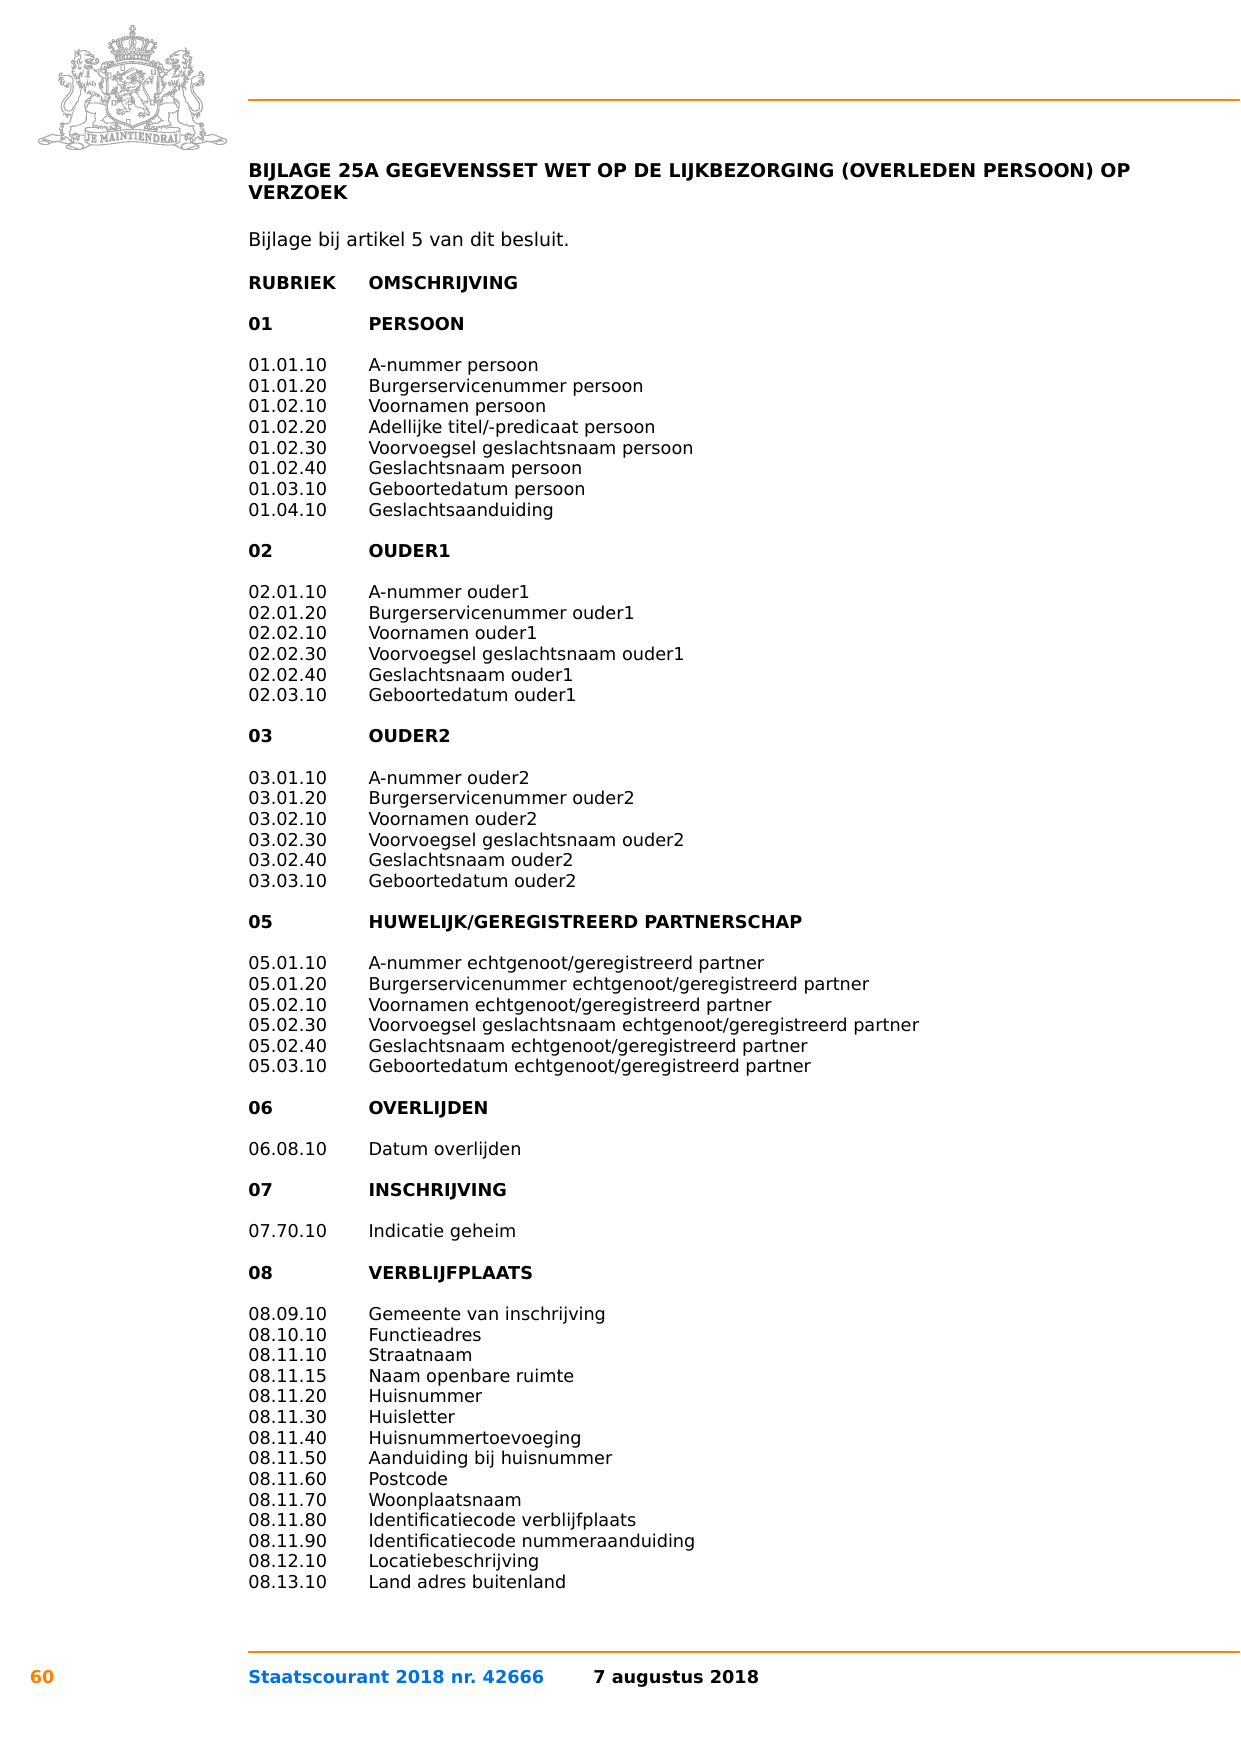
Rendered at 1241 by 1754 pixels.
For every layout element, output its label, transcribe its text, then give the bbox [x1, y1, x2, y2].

table_cell Voornamen persoon [363, 396, 1163, 417]
table_cell 08.11.40 [248, 1428, 362, 1448]
table_cell Locatiebeschrijving [363, 1551, 1163, 1572]
table_cell Voornamen echtgenoot/geregistreerd partner [363, 995, 1163, 1015]
table_cell Voorvoegsel geslachtsnaam echtgenoot/geregistreerd partner [363, 1015, 1163, 1036]
table_cell [248, 747, 362, 768]
table_cell 02.02.30 [248, 644, 362, 664]
table_cell OUDER2 [363, 726, 1163, 747]
table_cell 08.11.20 [248, 1386, 362, 1407]
table_cell [248, 1201, 362, 1221]
table_cell Woonplaatsnaam [363, 1490, 1163, 1510]
table_cell 02.01.10 [248, 582, 362, 603]
table_cell 08.11.90 [248, 1531, 362, 1551]
table_cell [248, 293, 362, 314]
table_cell [363, 293, 1163, 314]
table_cell OVERLIJDEN [363, 1098, 1163, 1118]
table_cell Voorvoegsel geslachtsnaam ouder2 [363, 830, 1163, 850]
table_cell 08.11.60 [248, 1469, 362, 1489]
table_cell [248, 1283, 362, 1304]
table_cell Functieadres [363, 1325, 1163, 1345]
table_cell 08.10.10 [248, 1325, 362, 1345]
table_cell 08.13.10 [248, 1572, 362, 1593]
table_cell 05.01.20 [248, 974, 362, 994]
table_cell [248, 1118, 362, 1139]
table_cell VERBLIJFPLAATS [363, 1263, 1163, 1283]
table_cell 02 [248, 541, 362, 561]
table_cell Voornamen ouder2 [363, 809, 1163, 829]
table_cell [248, 706, 362, 726]
table_cell A-nummer echtgenoot/geregistreerd partner [363, 953, 1163, 974]
table_cell 01.01.10 [248, 355, 362, 376]
table_cell Gemeente van inschrijving [363, 1304, 1163, 1324]
table_cell [248, 520, 362, 541]
table_cell 08.12.10 [248, 1551, 362, 1572]
table_cell Geboortedatum echtgenoot/geregistreerd partner [363, 1056, 1163, 1077]
table_cell Indicatie geheim [363, 1221, 1163, 1242]
table_cell 03.03.10 [248, 871, 362, 891]
table_cell HUWELIJK/GEREGISTREERD PARTNERSCHAP [363, 912, 1163, 933]
table_cell 05 [248, 912, 362, 933]
table_cell 02.02.40 [248, 665, 362, 685]
table_cell Burgerservicenummer echtgenoot/geregistreerd partner [363, 974, 1163, 994]
table_cell 08.11.80 [248, 1510, 362, 1531]
table_cell Huisnummertoevoeging [363, 1428, 1163, 1448]
table_cell 05.01.10 [248, 953, 362, 974]
text Bijlage bij artikel 5 van dit besluit. [248, 229, 1163, 251]
table_cell 02.02.10 [248, 623, 362, 644]
table_cell [363, 561, 1163, 582]
table_cell 08.09.10 [248, 1304, 362, 1324]
table_header RUBRIEK [248, 273, 362, 293]
table_cell Burgerservicenummer persoon [363, 376, 1163, 396]
table_cell [363, 933, 1163, 953]
table_cell [363, 1077, 1163, 1098]
table_cell [363, 1118, 1163, 1139]
table_cell [248, 561, 362, 582]
table_cell 08.11.70 [248, 1490, 362, 1510]
table_cell 01 [248, 314, 362, 334]
table_cell 08.11.10 [248, 1345, 362, 1366]
table_cell 01.01.20 [248, 376, 362, 396]
table_cell A-nummer ouder1 [363, 582, 1163, 603]
table_cell A-nummer ouder2 [363, 768, 1163, 788]
table_cell Geslachtsnaam ouder2 [363, 850, 1163, 871]
table_cell [248, 933, 362, 953]
table_cell 03.01.10 [248, 768, 362, 788]
table_cell Geslachtsnaam persoon [363, 458, 1163, 479]
table_cell [363, 520, 1163, 541]
table_cell [363, 1242, 1163, 1263]
table_cell Geslachtsnaam echtgenoot/geregistreerd partner [363, 1036, 1163, 1056]
table_cell 07.70.10 [248, 1221, 362, 1242]
table_cell 05.02.30 [248, 1015, 362, 1036]
table_cell Land adres buitenland [363, 1572, 1163, 1593]
table_cell Postcode [363, 1469, 1163, 1489]
table_cell 07 [248, 1180, 362, 1201]
table_cell 01.02.30 [248, 438, 362, 458]
table_cell Geboortedatum ouder2 [363, 871, 1163, 891]
table_cell 01.02.40 [248, 458, 362, 479]
table_cell 03.01.20 [248, 788, 362, 809]
table_cell 03.02.40 [248, 850, 362, 871]
table_cell Geboortedatum ouder1 [363, 685, 1163, 706]
table_cell 06.08.10 [248, 1139, 362, 1159]
table_cell 01.02.10 [248, 396, 362, 417]
table_cell Voornamen ouder1 [363, 623, 1163, 644]
table_cell Aanduiding bij huisnummer [363, 1448, 1163, 1469]
table_cell Burgerservicenummer ouder2 [363, 788, 1163, 809]
table_cell Huisnummer [363, 1386, 1163, 1407]
table_cell Straatnaam [363, 1345, 1163, 1366]
table_cell 03.02.30 [248, 830, 362, 850]
table_cell Geslachtsnaam ouder1 [363, 665, 1163, 685]
table_cell OUDER1 [363, 541, 1163, 561]
table_cell 02.03.10 [248, 685, 362, 706]
table_cell [363, 1283, 1163, 1304]
table_cell [248, 1160, 362, 1180]
table_cell [363, 891, 1163, 912]
table_cell 02.01.20 [248, 603, 362, 623]
table_cell [248, 1242, 362, 1263]
table_cell 01.02.20 [248, 417, 362, 438]
table_cell [248, 1077, 362, 1098]
table_cell Voorvoegsel geslachtsnaam persoon [363, 438, 1163, 458]
table_cell Adellijke titel/-predicaat persoon [363, 417, 1163, 438]
table_cell [363, 1201, 1163, 1221]
table_cell 06 [248, 1098, 362, 1118]
subtitle BIJLAGE 25A GEGEVENSSET WET OP DE LIJKBEZORGING (OVERLEDEN PERSOON) OP VERZOEK [248, 160, 1163, 204]
table_cell 01.04.10 [248, 500, 362, 520]
table_cell Identificatiecode verblijfplaats [363, 1510, 1163, 1531]
table_cell [363, 1160, 1163, 1180]
table_cell 05.02.40 [248, 1036, 362, 1056]
table_cell 08.11.30 [248, 1407, 362, 1428]
table_cell 03 [248, 726, 362, 747]
table_cell Burgerservicenummer ouder1 [363, 603, 1163, 623]
table_cell PERSOON [363, 314, 1163, 334]
table_cell [363, 706, 1163, 726]
table_cell [248, 891, 362, 912]
table_cell Geboortedatum persoon [363, 479, 1163, 499]
table_cell [248, 335, 362, 355]
table_cell [363, 335, 1163, 355]
table_cell 03.02.10 [248, 809, 362, 829]
table_cell Huisletter [363, 1407, 1163, 1428]
table_cell Voorvoegsel geslachtsnaam ouder1 [363, 644, 1163, 664]
table_cell Naam openbare ruimte [363, 1366, 1163, 1386]
table_cell 08.11.15 [248, 1366, 362, 1386]
table_cell 08.11.50 [248, 1448, 362, 1469]
table_cell 05.02.10 [248, 995, 362, 1015]
table_cell Geslachtsaanduiding [363, 500, 1163, 520]
picture [38, 25, 227, 150]
table_cell 05.03.10 [248, 1056, 362, 1077]
table_cell Datum overlijden [363, 1139, 1163, 1159]
table_cell [363, 747, 1163, 768]
table_cell Identificatiecode nummeraanduiding [363, 1531, 1163, 1551]
table_cell 01.03.10 [248, 479, 362, 499]
table_cell INSCHRIJVING [363, 1180, 1163, 1201]
table_cell 08 [248, 1263, 362, 1283]
table_header OMSCHRIJVING [363, 273, 1163, 293]
table_cell A-nummer persoon [363, 355, 1163, 376]
